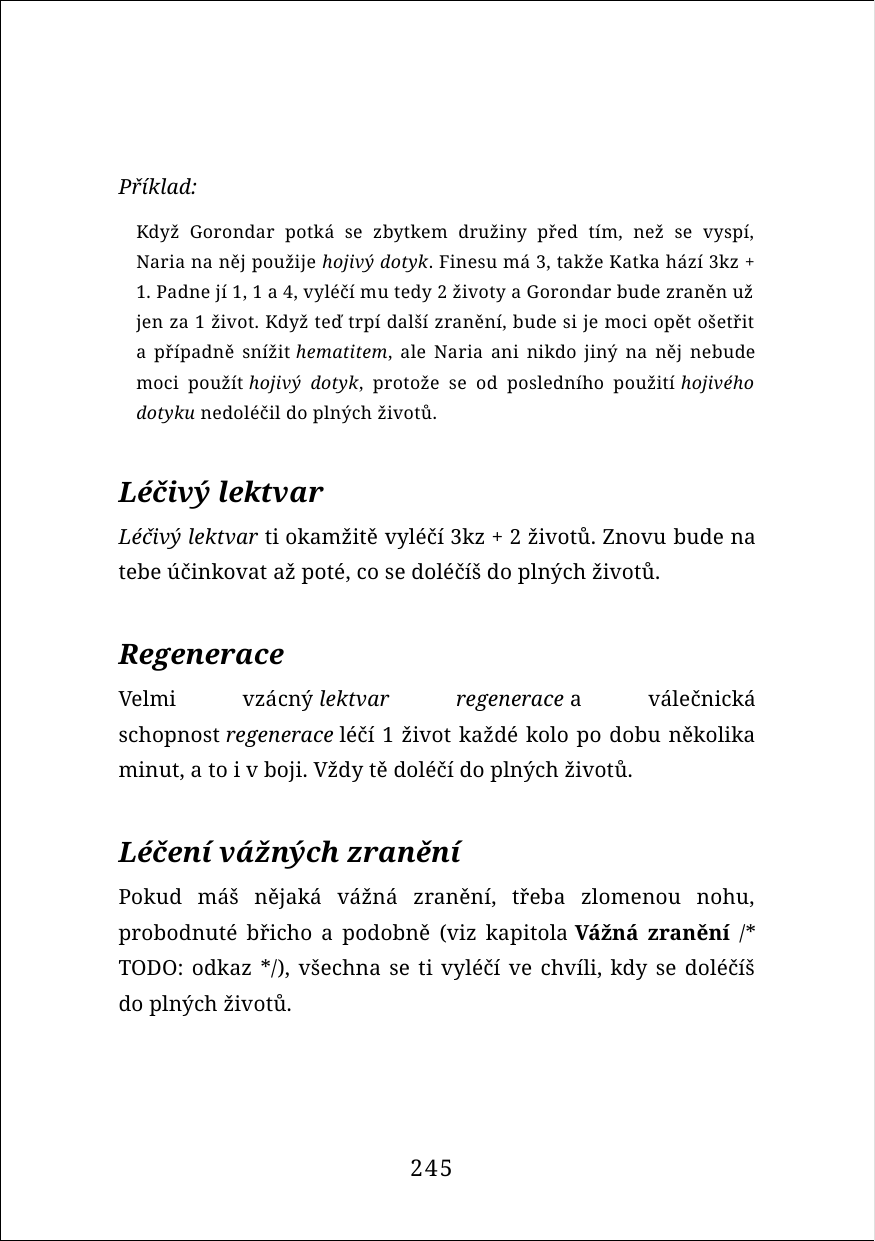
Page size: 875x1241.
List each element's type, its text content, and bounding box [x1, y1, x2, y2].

text Když Gorondar potká se zbytkem družiny před tím, než se vyspí, Naria na něj použije hojivý dotyk. Finesu má 3, takže Katka hází 3kz + 1. Padne jí 1, 1 a 4, vyléčí mu tedy 2 životy a Gorondar bude zraněn už jen za 1 život. Když teď trpí další zranění, bude si je moci opět ošetřit a případně snížit hematitem, ale Naria ani nikdo jiný na něj nebude moci použít hojivý dotyk, protože se od posledního použití hojivého dotyku nedoléčil do plných životů. [136, 219, 756, 424]
text Příklad: [118, 172, 756, 200]
subtitle Léčení vážných zranění [118, 832, 756, 871]
text Pokud máš nějaká vážná zranění, třeba zlomenou nohu, probodnuté břicho a podobně (viz kapitola Vážná zranění /* TODO: odkaz */), všechna se ti vyléčí ve chvíli, kdy se doléčíš do plných životů. [118, 882, 756, 1017]
text Velmi vzácný lektvar regenerace a válečnická schopnost regenerace léčí 1 život každé kolo po dobu několika minut, a to i v boji. Vždy tě doléčí do plných životů. [118, 684, 756, 784]
subtitle Léčivý lektvar [118, 472, 756, 510]
subtitle Regenerace [118, 634, 756, 673]
text Léčivý lektvar ti okamžitě vyléčí 3kz + 2 životů. Znovu bude na tebe účinkovat až poté, co se doléčíš do plných životů. [118, 522, 756, 586]
